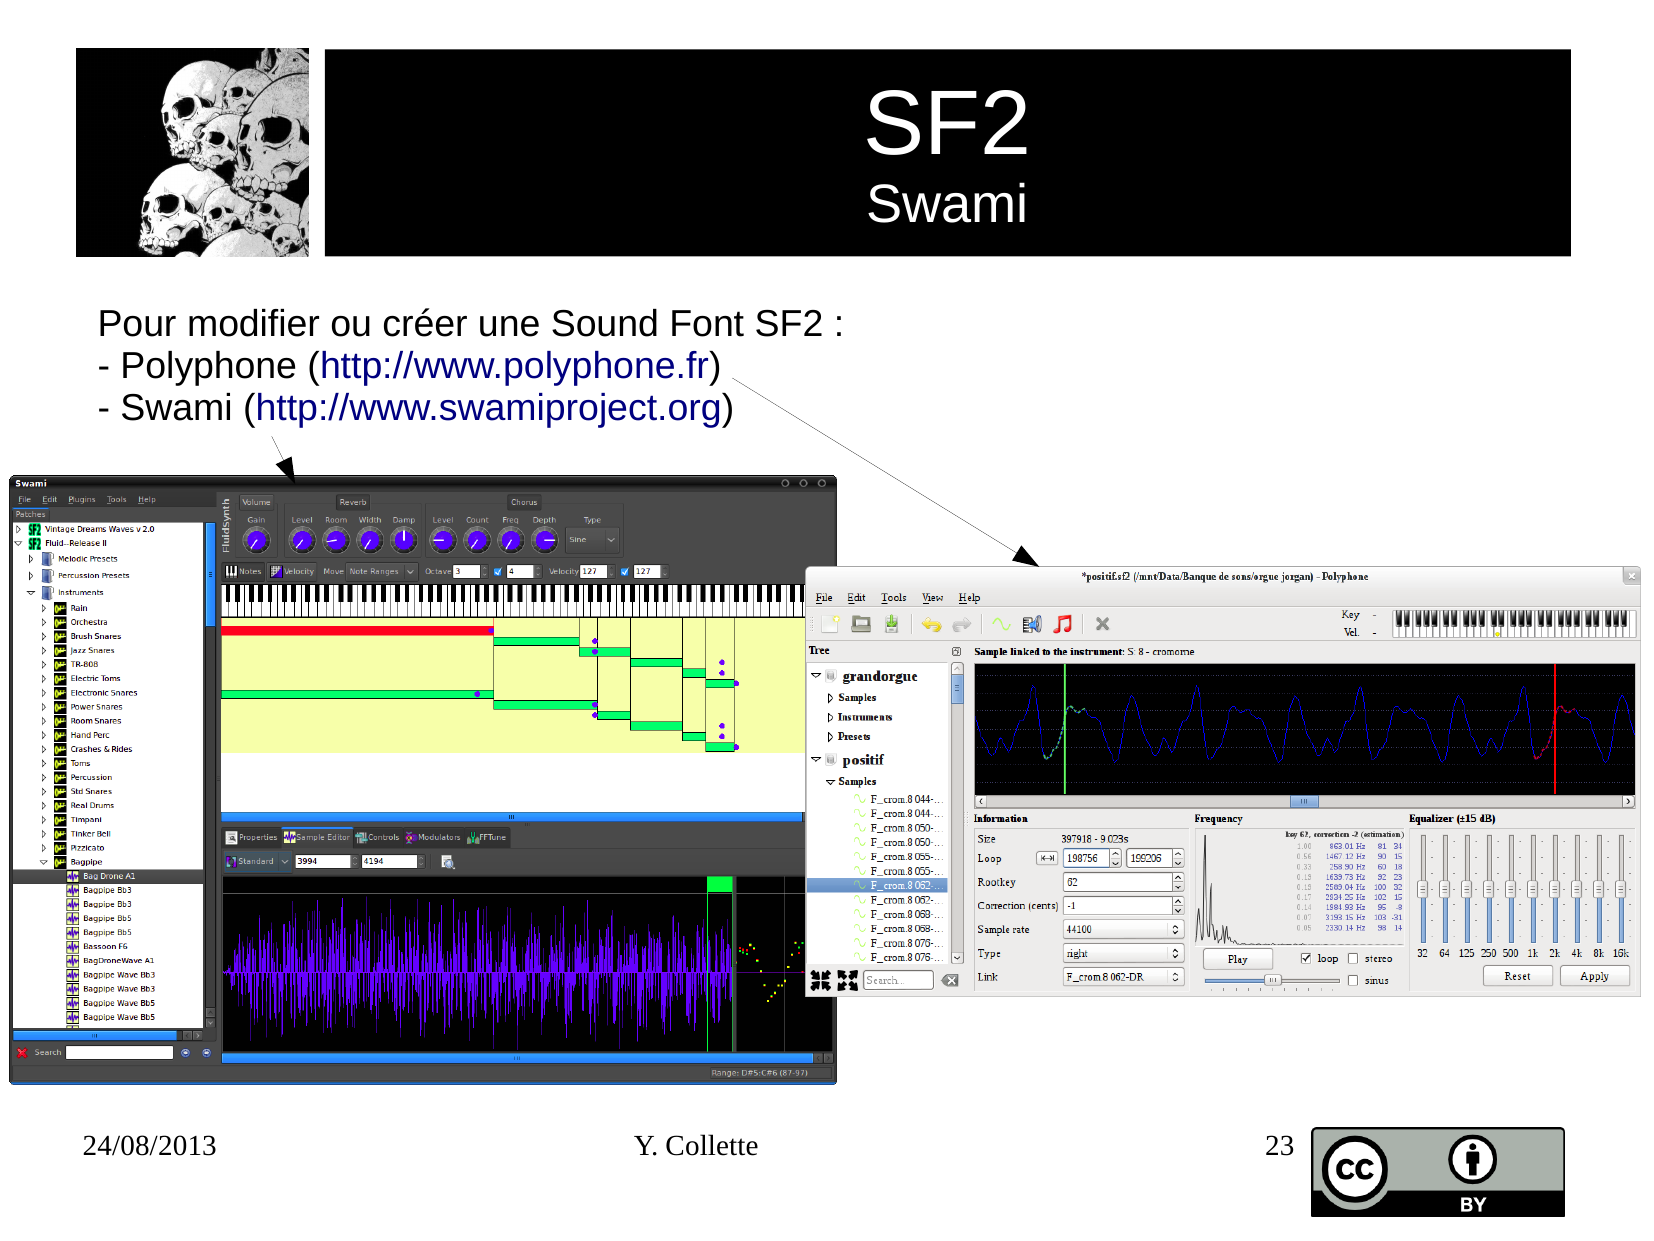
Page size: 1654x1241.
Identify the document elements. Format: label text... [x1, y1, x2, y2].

text_box Pour modifier ou créer une Sound Font SF2 : - Polyphone (http://www.polyphone.fr) - Swami (http://www.swamiproject.org) [82, 295, 1560, 437]
title SF2 Swami [324, 49, 1571, 257]
picture [9, 475, 1641, 1085]
picture [76, 48, 309, 257]
picture [1311, 1127, 1565, 1217]
